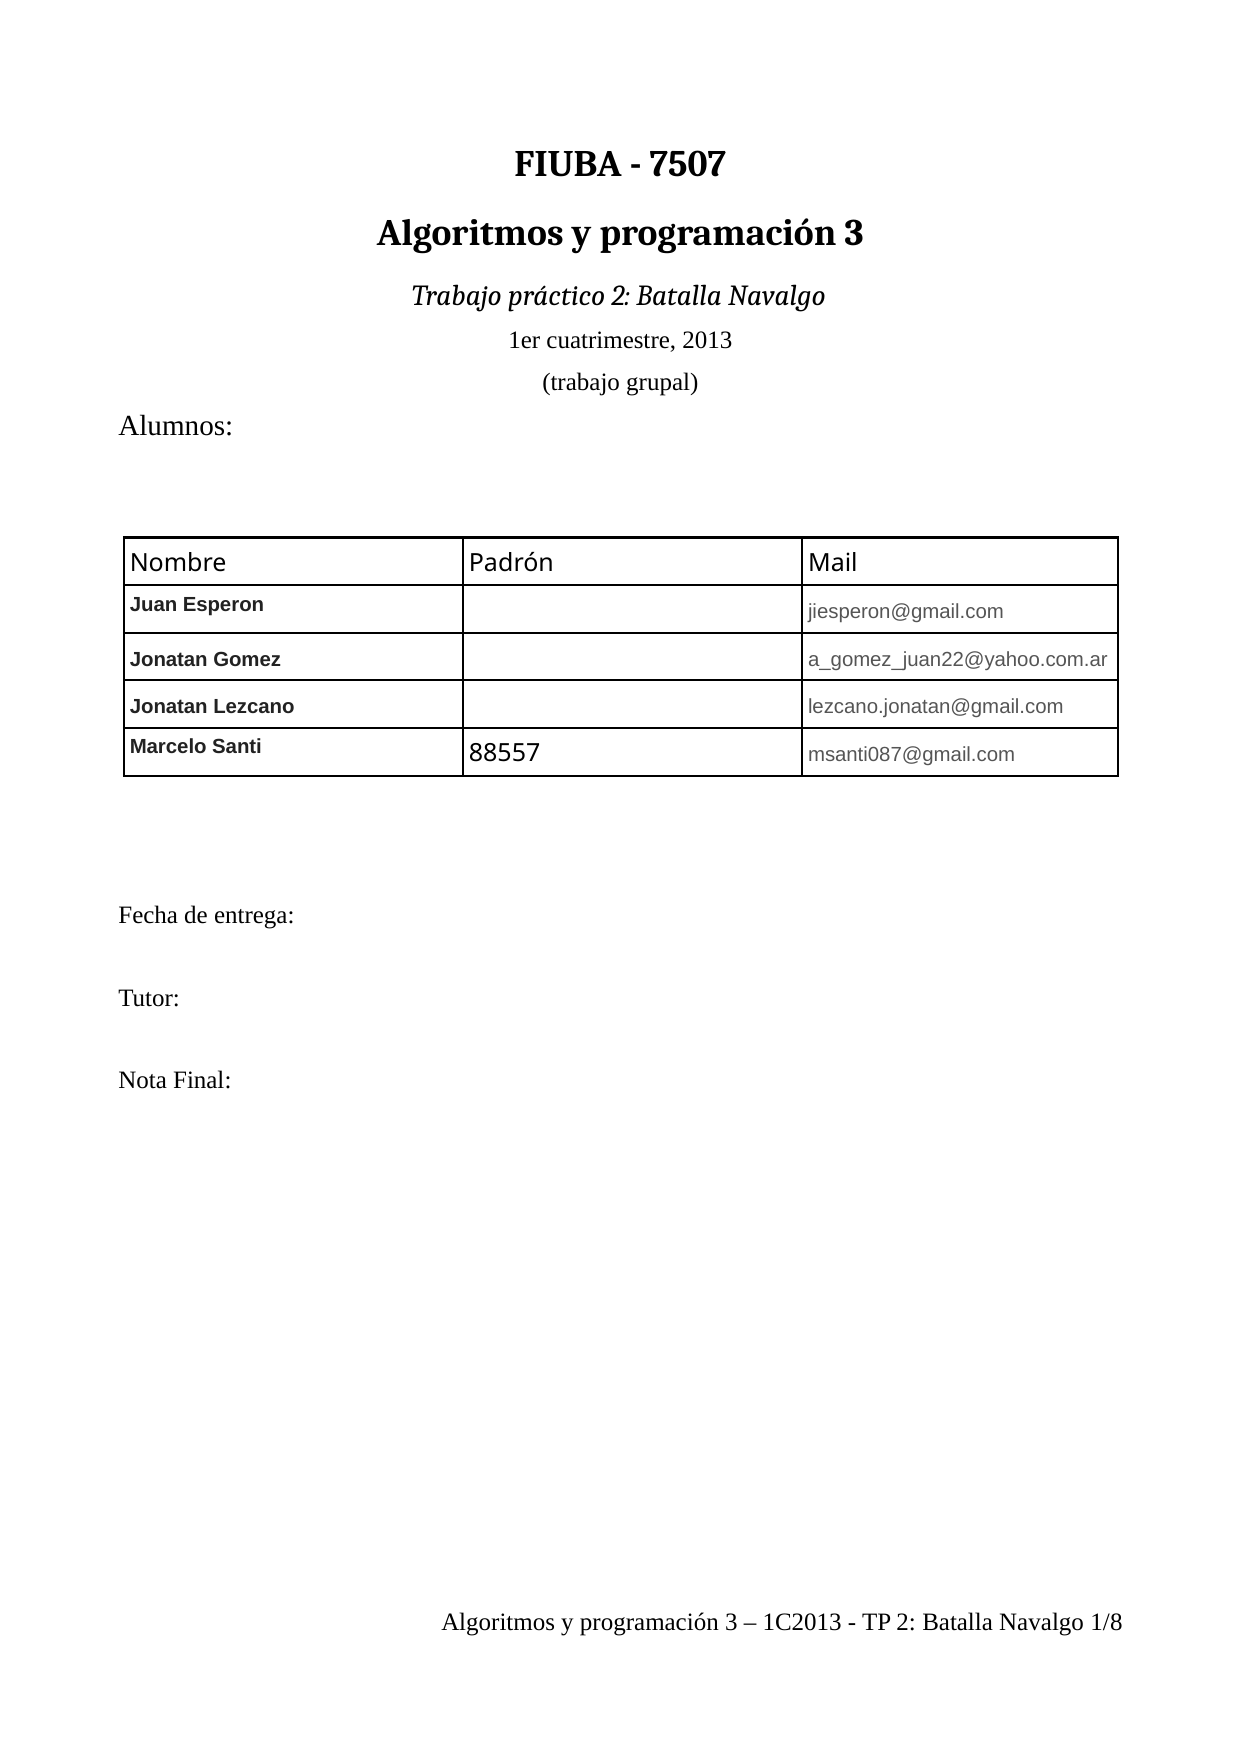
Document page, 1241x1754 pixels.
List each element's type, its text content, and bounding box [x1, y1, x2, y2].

table_cell 88557 [464, 729, 801, 774]
table_cell [464, 634, 801, 679]
table_cell Juan Esperon [125, 586, 462, 632]
table_header Nombre [125, 539, 462, 584]
table_header Padrón [464, 539, 801, 584]
table_header Mail [803, 539, 1117, 584]
table_cell Jonatan Gomez [125, 634, 462, 679]
table_cell a_gomez_juan22@yahoo.com.ar [803, 634, 1117, 679]
table_cell [464, 681, 801, 727]
text Nota Final: [118, 1065, 1122, 1094]
text FIUBA - 7507 [118, 143, 1122, 186]
text Fecha de entrega: [118, 900, 1122, 929]
text Tutor: [118, 983, 1122, 1012]
table_cell Marcelo Santi [125, 729, 462, 774]
text Alumnos: [118, 408, 1122, 441]
text Trabajo práctico 2: Batalla Navalgo [118, 279, 1122, 313]
text Algoritmos y programación 3 [118, 211, 1122, 254]
table_cell jiesperon@gmail.com [803, 586, 1117, 632]
table_cell msanti087@gmail.com [803, 729, 1117, 774]
table_cell Jonatan Lezcano [125, 681, 462, 727]
table_cell lezcano.jonatan@gmail.com [803, 681, 1117, 727]
text (trabajo grupal) [118, 367, 1122, 395]
table_cell [464, 586, 801, 632]
text 1er cuatrimestre, 2013 [118, 325, 1122, 354]
